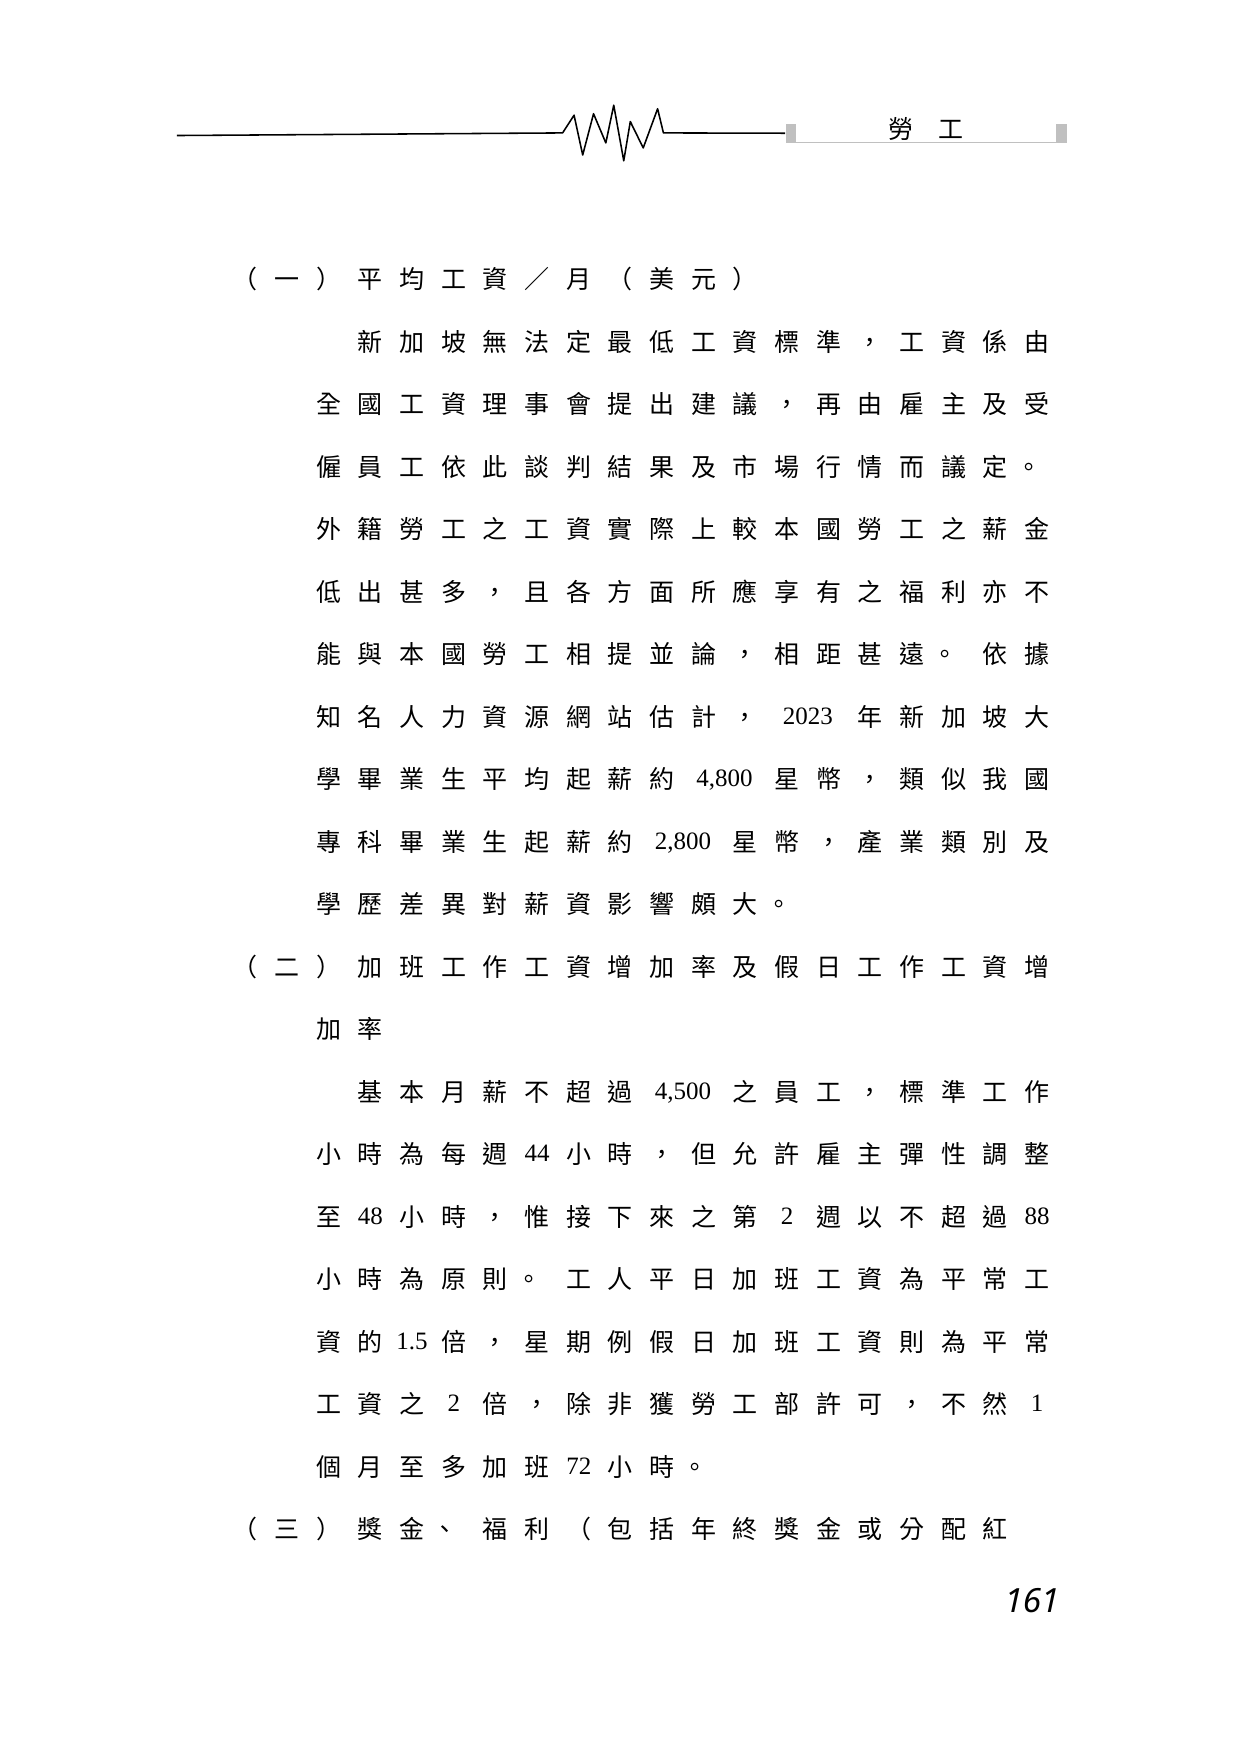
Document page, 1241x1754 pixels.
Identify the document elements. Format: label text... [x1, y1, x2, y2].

text （二）加班工作工資增加率及假日工作工資增加率 [207, 924, 1058, 1049]
text 新加坡無法定最低工資標準，工資係由全國工資理事會提出建議，再由雇主及受僱員工依此談判結果及市場行情而議定。外籍勞工之工資實際上較本國勞工之薪金低出甚多，且各方面所應享有之福利亦不能與本國勞工相提並論，相距甚遠。依據知名人力資源網站估計，2023年新加坡大學畢業生平均起薪約4,800星幣，類似我國專科畢業生起薪約2,800星幣，產業類別及學歷差異對薪資影響頗大。 [281, 299, 1058, 924]
text （三）獎金、福利（包括年終獎金或分配紅 [207, 1486, 1058, 1549]
text （一）平均工資／月（美元） [207, 236, 1058, 299]
text 基本月薪不超過4,500之員工，標準工作小時為每週44小時，但允許雇主彈性調整至48小時，惟接下來之第2週以不超過88小時為原則。工人平日加班工資為平常工資的1.5倍，星期例假日加班工資則為平常工資之2倍，除非獲勞工部許可，不然1個月至多加班72小時。 [281, 1049, 1058, 1486]
